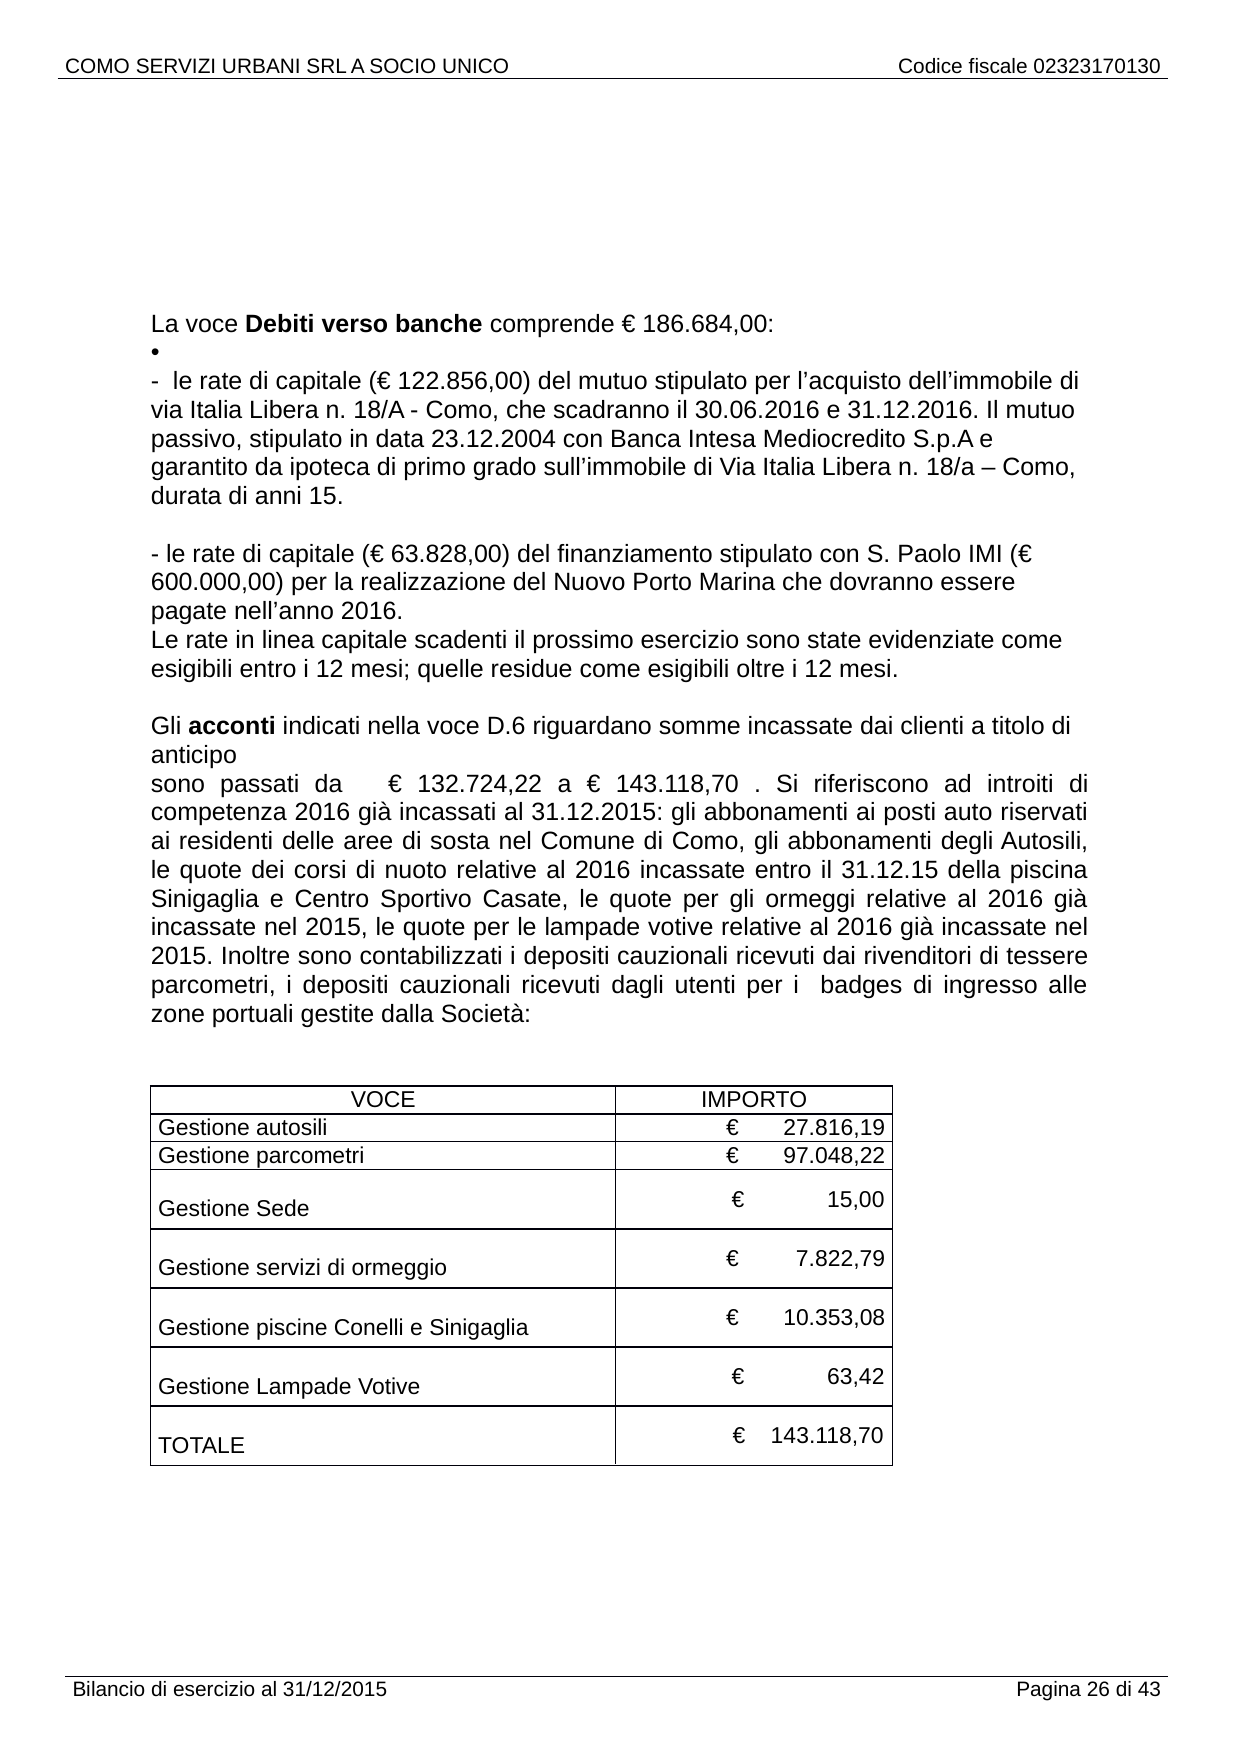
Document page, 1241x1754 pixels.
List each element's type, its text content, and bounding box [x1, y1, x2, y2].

table_cell Gestione servizi di ormeggio [151, 1230, 615, 1287]
table_header [65, 108, 1175, 136]
table_cell € 7.822,79 [616, 1230, 892, 1287]
table_cell Gestione Sede [151, 1170, 615, 1228]
table_cell Gestione parcometri [151, 1142, 615, 1169]
table_cell € 15,00 [616, 1170, 892, 1228]
table_cell Gestione piscine Conelli e Sinigaglia [151, 1289, 615, 1346]
table_cell TOTALE [151, 1407, 615, 1464]
table_header La voce Debiti verso banche comprende € 186.684,00: • - le rate di capitale (€ 122.856,00) del mutuo stipulato per l’acquisto dell’immobile di via Italia Libera n. 18/A - Como, che scadranno il 30.06.2016 e 31.12.2016. Il mutuo passivo, stipulato in data 23.12.2004 con Banca Intesa Mediocredito S.p.A e garantito da ipoteca di primo grado sull’immobile di Via Italia Libera n. 18/a – Como, durata di anni 15. - le rate di capitale (€ 63.828,00) del finanziamento stipulato con S. Paolo IMI (€ 600.000,00) per la realizzazione del Nuovo Porto Marina che dovranno essere pagate nell’anno 2016. Le rate in linea capitale scadenti il prossimo esercizio sono state evidenziate come esigibili entro i 12 mesi; quelle residue come esigibili oltre i 12 mesi. Gli acconti indicati nella voce D.6 riguardano somme incassate dai clienti a titolo di anticipo sono passati da € 132.724,22 a € 143.118,70 . Si riferiscono ad introiti di competenza 2016 già incassati al 31.12.2015: gli abbonamenti ai posti auto riservati ai residenti delle aree di sosta nel Comune di Como, gli abbonamenti degli Autosili, le quote dei corsi di nuoto relative al 2016 incassate entro il 31.12.15 della piscina Sinigaglia e Centro Sportivo Casate, le quote per gli ormeggi relative al 2016 già incassate nel 2015, le quote per le lampade votive relative al 2016 già incassate nel 2015. Inoltre sono contabilizzati i depositi cauzionali ricevuti dai rivenditori di tessere parcometri, i depositi cauzionali ricevuti dagli utenti per i badges di ingresso alle zone portuali gestite dalla Società: [143, 194, 1097, 1610]
table_header VOCE [151, 1087, 615, 1113]
table_cell € 143.118,70 [616, 1407, 892, 1464]
table_cell Gestione autosili [151, 1115, 615, 1141]
table_cell Gestione Lampade Votive [151, 1348, 615, 1405]
table_cell € 97.048,22 [616, 1142, 892, 1169]
table_cell € 63,42 [616, 1348, 892, 1405]
table_cell € 10.353,08 [616, 1289, 892, 1346]
table_cell € 27.816,19 [616, 1115, 892, 1141]
table_header IMPORTO [616, 1087, 892, 1113]
